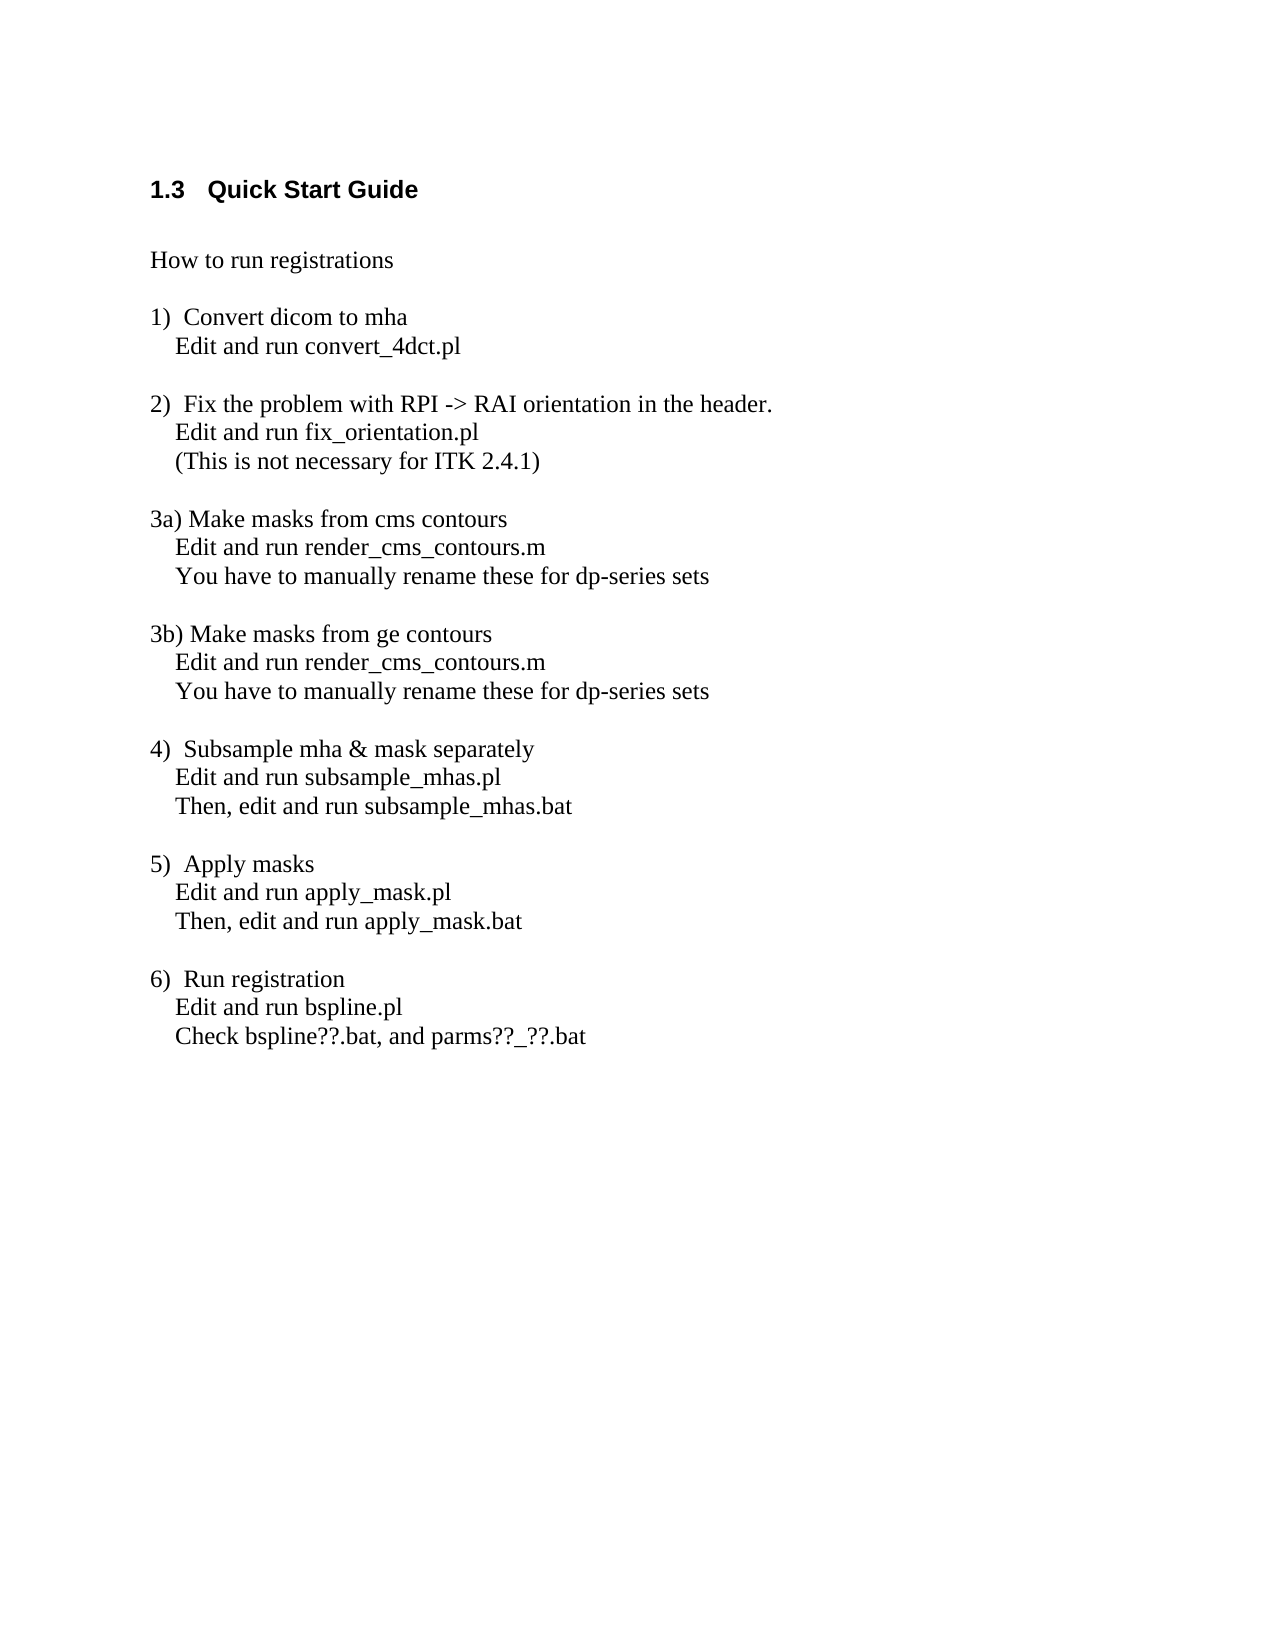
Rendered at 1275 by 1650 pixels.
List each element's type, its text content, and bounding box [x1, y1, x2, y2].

text Edit and run subsample_mhas.pl [150, 762, 1125, 791]
text Then, edit and run subsample_mhas.bat [150, 791, 1125, 820]
text 3a) Make masks from cms contours [150, 504, 1125, 532]
text 3b) Make masks from ge contours [150, 619, 1125, 647]
text Edit and run fix_orientation.pl [150, 417, 1125, 446]
text 5) Apply masks [150, 849, 1125, 877]
text Then, edit and run apply_mask.bat [150, 906, 1125, 935]
subtitle Quick Start Guide [150, 175, 1125, 204]
text 1) Convert dicom to mha [150, 302, 1125, 331]
text Edit and run convert_4dct.pl [150, 331, 1125, 360]
text You have to manually rename these for dp-series sets [150, 676, 1125, 705]
text Edit and run bspline.pl [150, 992, 1125, 1021]
text Edit and run apply_mask.pl [150, 877, 1125, 906]
text Check bspline??.bat, and parms??_??.bat [150, 1021, 1125, 1050]
text (This is not necessary for ITK 2.4.1) [150, 446, 1125, 475]
text Edit and run render_cms_contours.m [150, 532, 1125, 561]
text Edit and run render_cms_contours.m [150, 647, 1125, 676]
text You have to manually rename these for dp-series sets [150, 561, 1125, 590]
text How to run registrations [150, 245, 1125, 274]
text 4) Subsample mha & mask separately [150, 734, 1125, 762]
text 2) Fix the problem with RPI -> RAI orientation in the header. [150, 389, 1125, 417]
text 6) Run registration [150, 964, 1125, 992]
